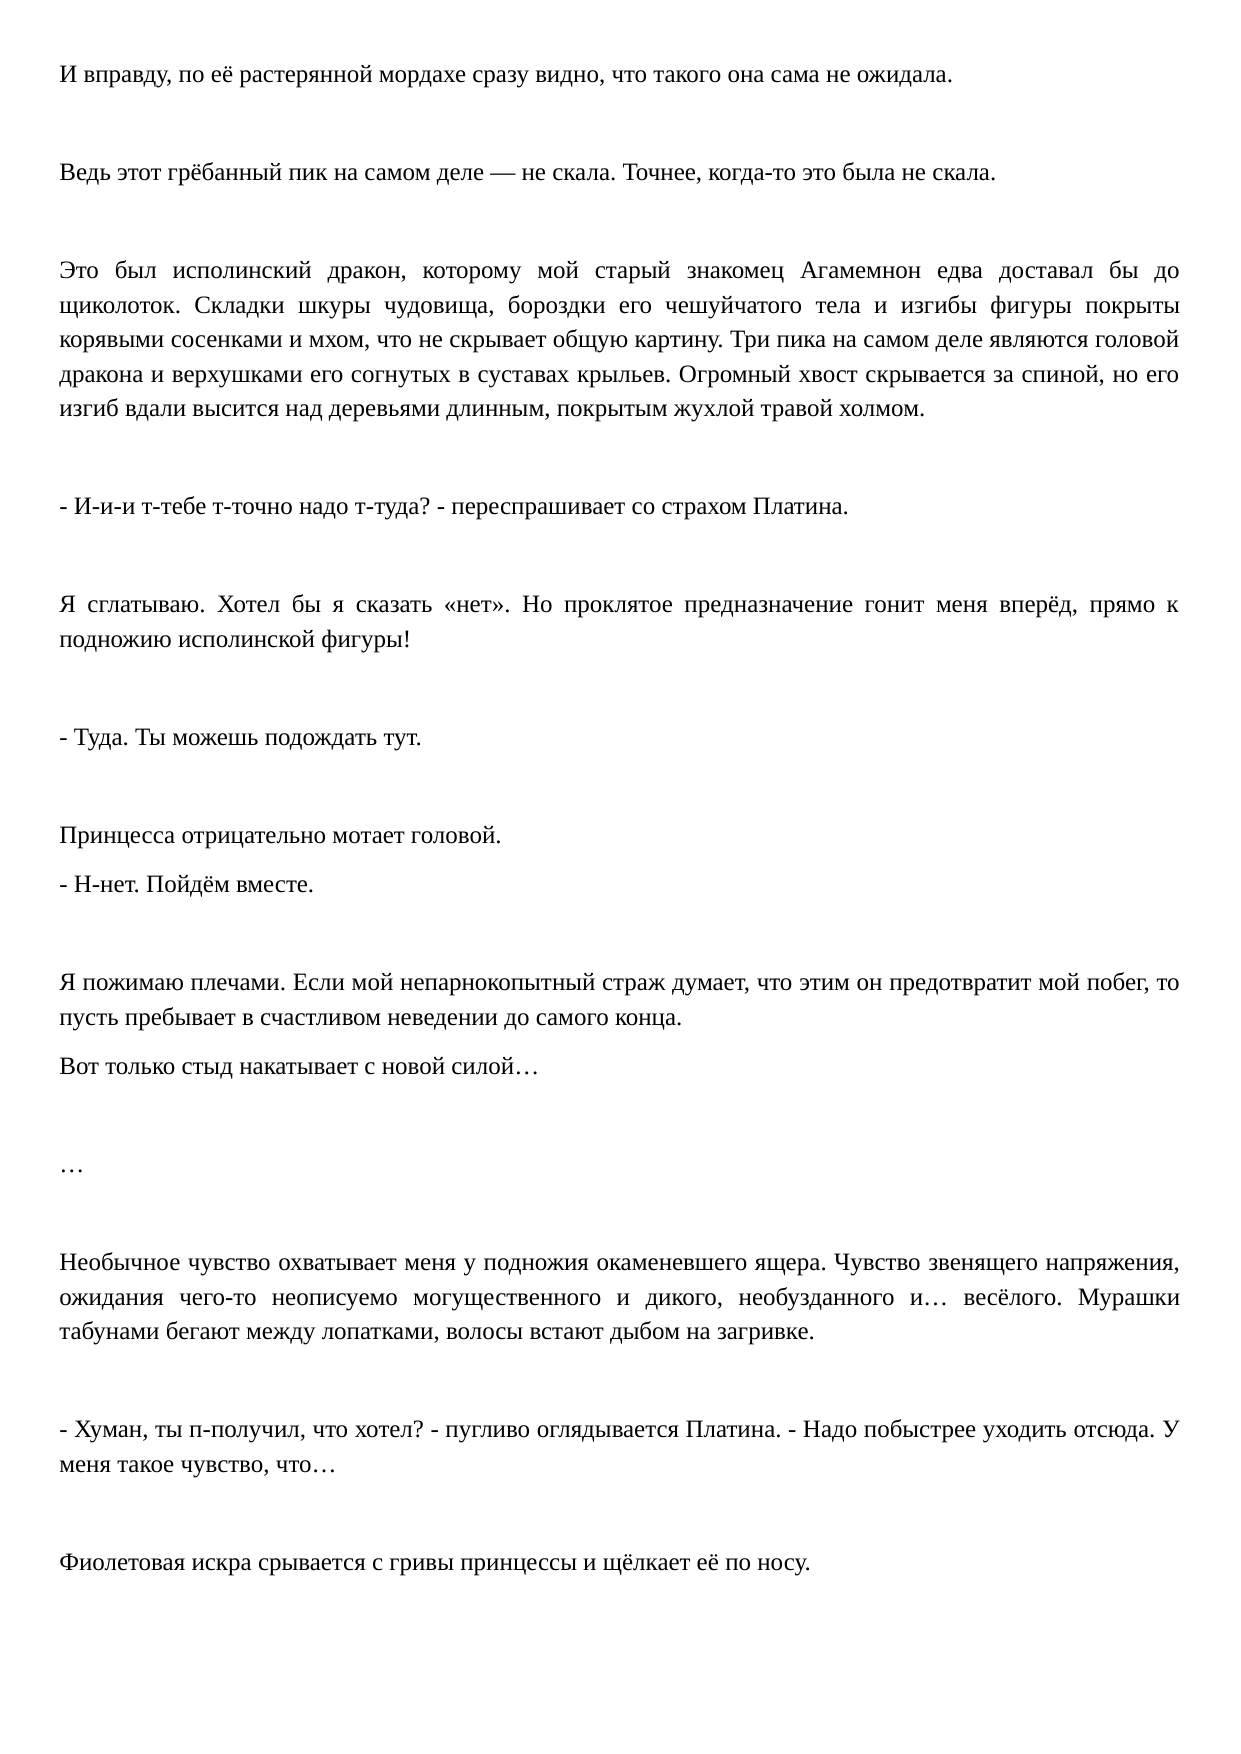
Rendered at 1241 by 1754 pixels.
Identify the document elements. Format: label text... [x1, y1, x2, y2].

text Вот только стыд накатывает с новой силой… [59, 1051, 1181, 1080]
text Ведь этот грёбанный пик на самом деле — не скала. Точнее, когда-то это была не скала. [59, 157, 1181, 186]
text Я сглатываю. Хотел бы я сказать «нет». Но проклятое предназначение гонит меня вперёд, прямо к подножию исполинской фигуры! [59, 589, 1181, 653]
text … [59, 1149, 1181, 1178]
text И вправду, по её растерянной мордахе сразу видно, что такого она сама не ожидала. [59, 59, 1181, 88]
text Я пожимаю плечами. Если мой непарнокопытный страж думает, что этим он предотвратит мой побег, то пусть пребывает в счастливом неведении до самого конца. [59, 967, 1181, 1031]
text Фиолетовая искра срывается с гривы принцессы и щёлкает её по носу. [59, 1547, 1181, 1576]
text Необычное чувство охватывает меня у подножия окаменевшего ящера. Чувство звенящего напряжения, ожидания чего-то неописуемо могущественного и дикого, необузданного и… весёлого. Мурашки табунами бегают между лопатками, волосы встают дыбом на загривке. [59, 1247, 1181, 1345]
text - И-и-и т-тебе т-точно надо т-туда? - переспрашивает со страхом Платина. [59, 491, 1181, 520]
text - Н-нет. Пойдём вместе. [59, 869, 1181, 898]
text Принцесса отрицательно мотает головой. [59, 820, 1181, 849]
text Это был исполинский дракон, которому мой старый знакомец Агамемнон едва доставал бы до щиколоток. Складки шкуры чудовища, бороздки его чешуйчатого тела и изгибы фигуры покрыты корявыми сосенками и мхом, что не скрывает общую картину. Три пика на самом деле являются головой дракона и верхушками его согнутых в суставах крыльев. Огромный хвост скрывается за спиной, но его изгиб вдали высится над деревьями длинным, покрытым жухлой травой холмом. [59, 255, 1181, 422]
text - Хуман, ты п-получил, что хотел? - пугливо оглядывается Платина. - Надо побыстрее уходить отсюда. У меня такое чувство, что… [59, 1414, 1181, 1477]
text - Туда. Ты можешь подождать тут. [59, 722, 1181, 751]
